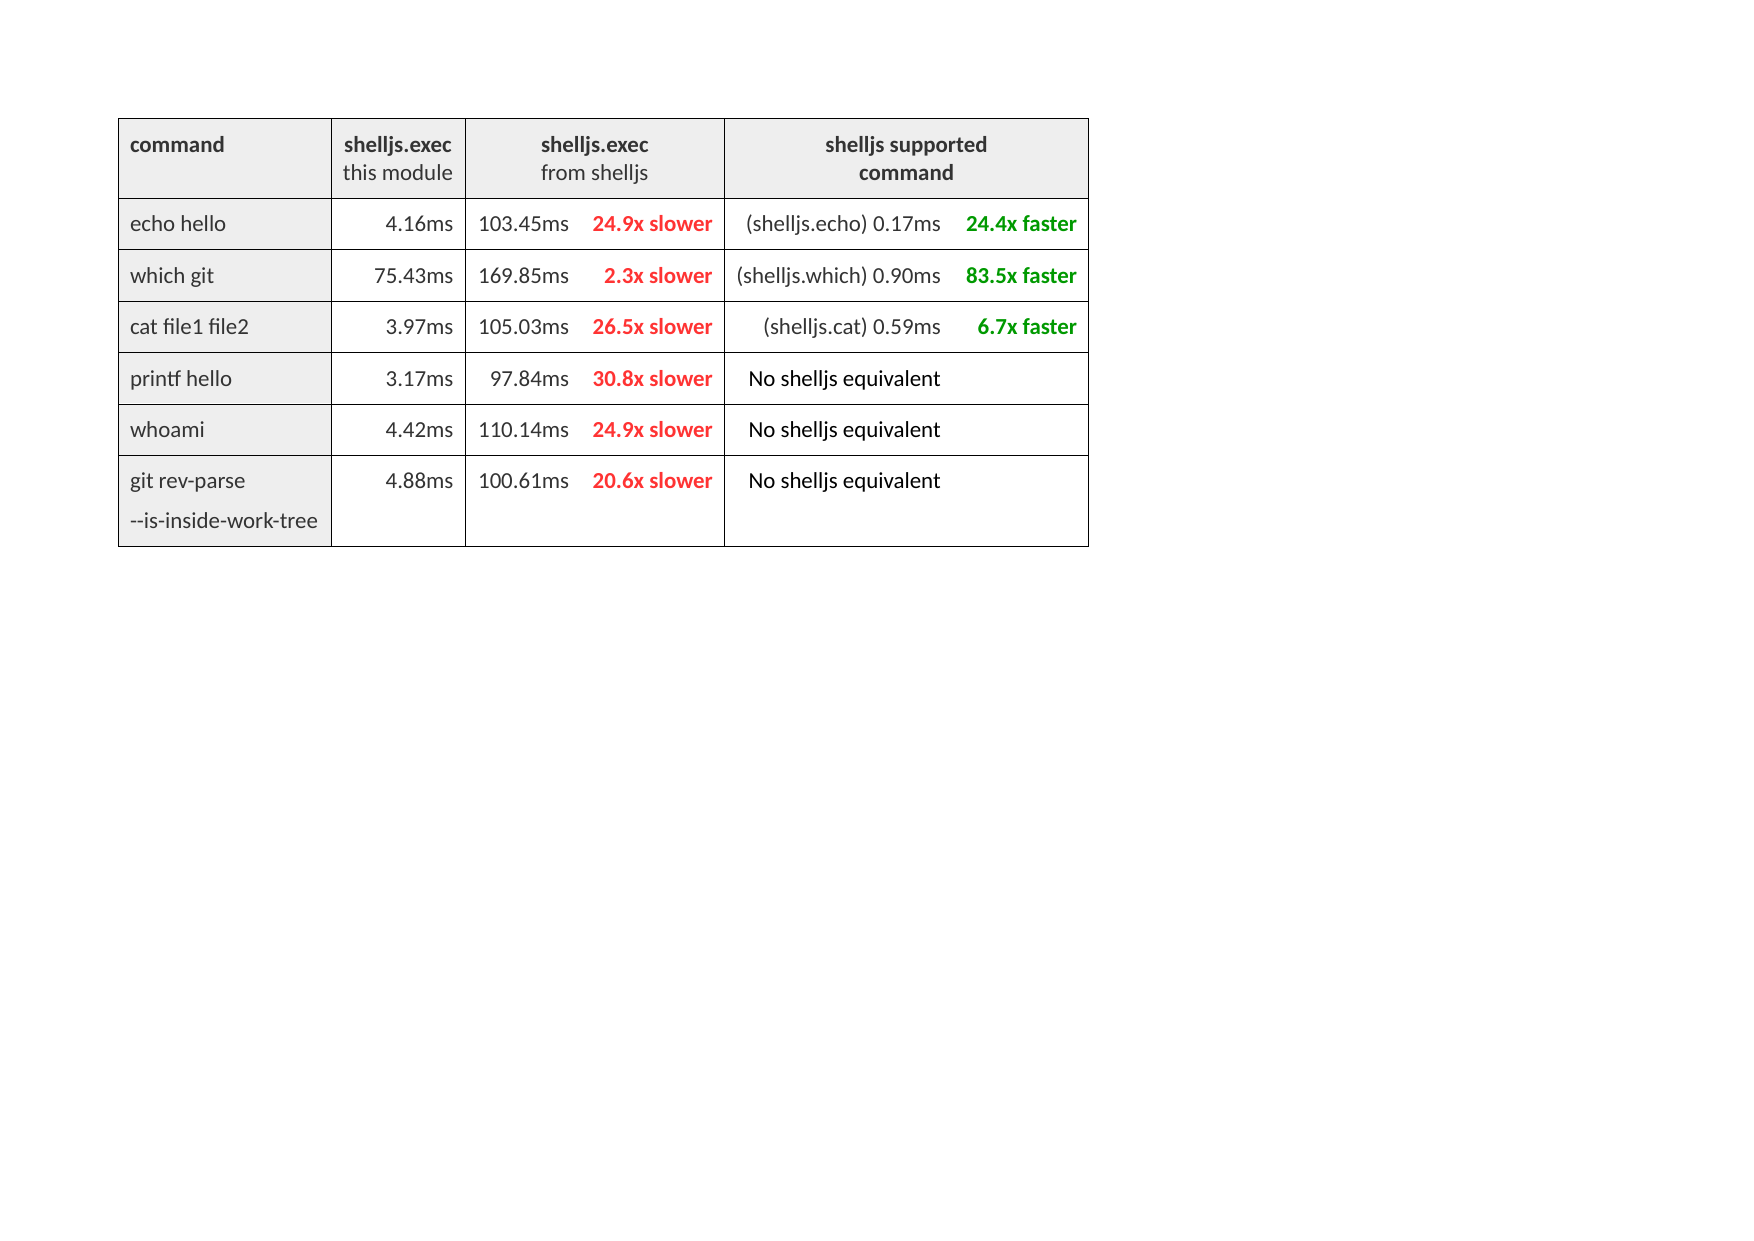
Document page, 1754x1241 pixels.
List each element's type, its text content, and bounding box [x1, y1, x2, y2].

table_cell git rev-parse --is-inside-work-tree [119, 456, 331, 546]
table_header shelljs supported command [725, 119, 1088, 198]
table_cell No shelljs equivalent [725, 353, 952, 403]
table_header command [119, 119, 331, 198]
table_cell whoami [119, 405, 331, 455]
table_cell cat file1 file2 [119, 302, 331, 352]
table_cell 169.85ms [466, 250, 581, 301]
table_cell (shelljs.cat) 0.59ms [725, 302, 952, 352]
table_cell (shelljs.echo) 0.17ms [725, 199, 952, 249]
table_cell [953, 353, 1088, 403]
table_header shelljs.exec this module [332, 119, 465, 198]
table_cell 30.8x slower [581, 353, 724, 403]
table_cell 24.9x slower [581, 199, 724, 249]
table_cell 83.5x faster [953, 250, 1088, 301]
table_cell 105.03ms [466, 302, 581, 352]
table_cell [953, 405, 1088, 455]
table_cell No shelljs equivalent [725, 405, 952, 455]
table_cell 4.42ms [332, 405, 465, 455]
table_cell 4.88ms [332, 456, 465, 546]
table_cell 4.16ms [332, 199, 465, 249]
table_cell 24.4x faster [953, 199, 1088, 249]
table_cell 100.61ms [466, 456, 581, 546]
table_cell echo hello [119, 199, 331, 249]
table_cell 75.43ms [332, 250, 465, 301]
table_cell 3.17ms [332, 353, 465, 403]
table_cell 20.6x slower [581, 456, 724, 546]
table_cell 24.9x slower [581, 405, 724, 455]
table_cell 6.7x faster [953, 302, 1088, 352]
table_cell which git [119, 250, 331, 301]
table_cell 2.3x slower [581, 250, 724, 301]
table_cell (shelljs.which) 0.90ms [725, 250, 952, 301]
table_cell 97.84ms [466, 353, 581, 403]
table_header shelljs.exec from shelljs [466, 119, 724, 198]
table_cell [953, 456, 1088, 546]
table_cell No shelljs equivalent [725, 456, 952, 546]
table_cell printf hello [119, 353, 331, 403]
table_cell 103.45ms [466, 199, 581, 249]
table_cell 110.14ms [466, 405, 581, 455]
table_cell 26.5x slower [581, 302, 724, 352]
table_cell 3.97ms [332, 302, 465, 352]
